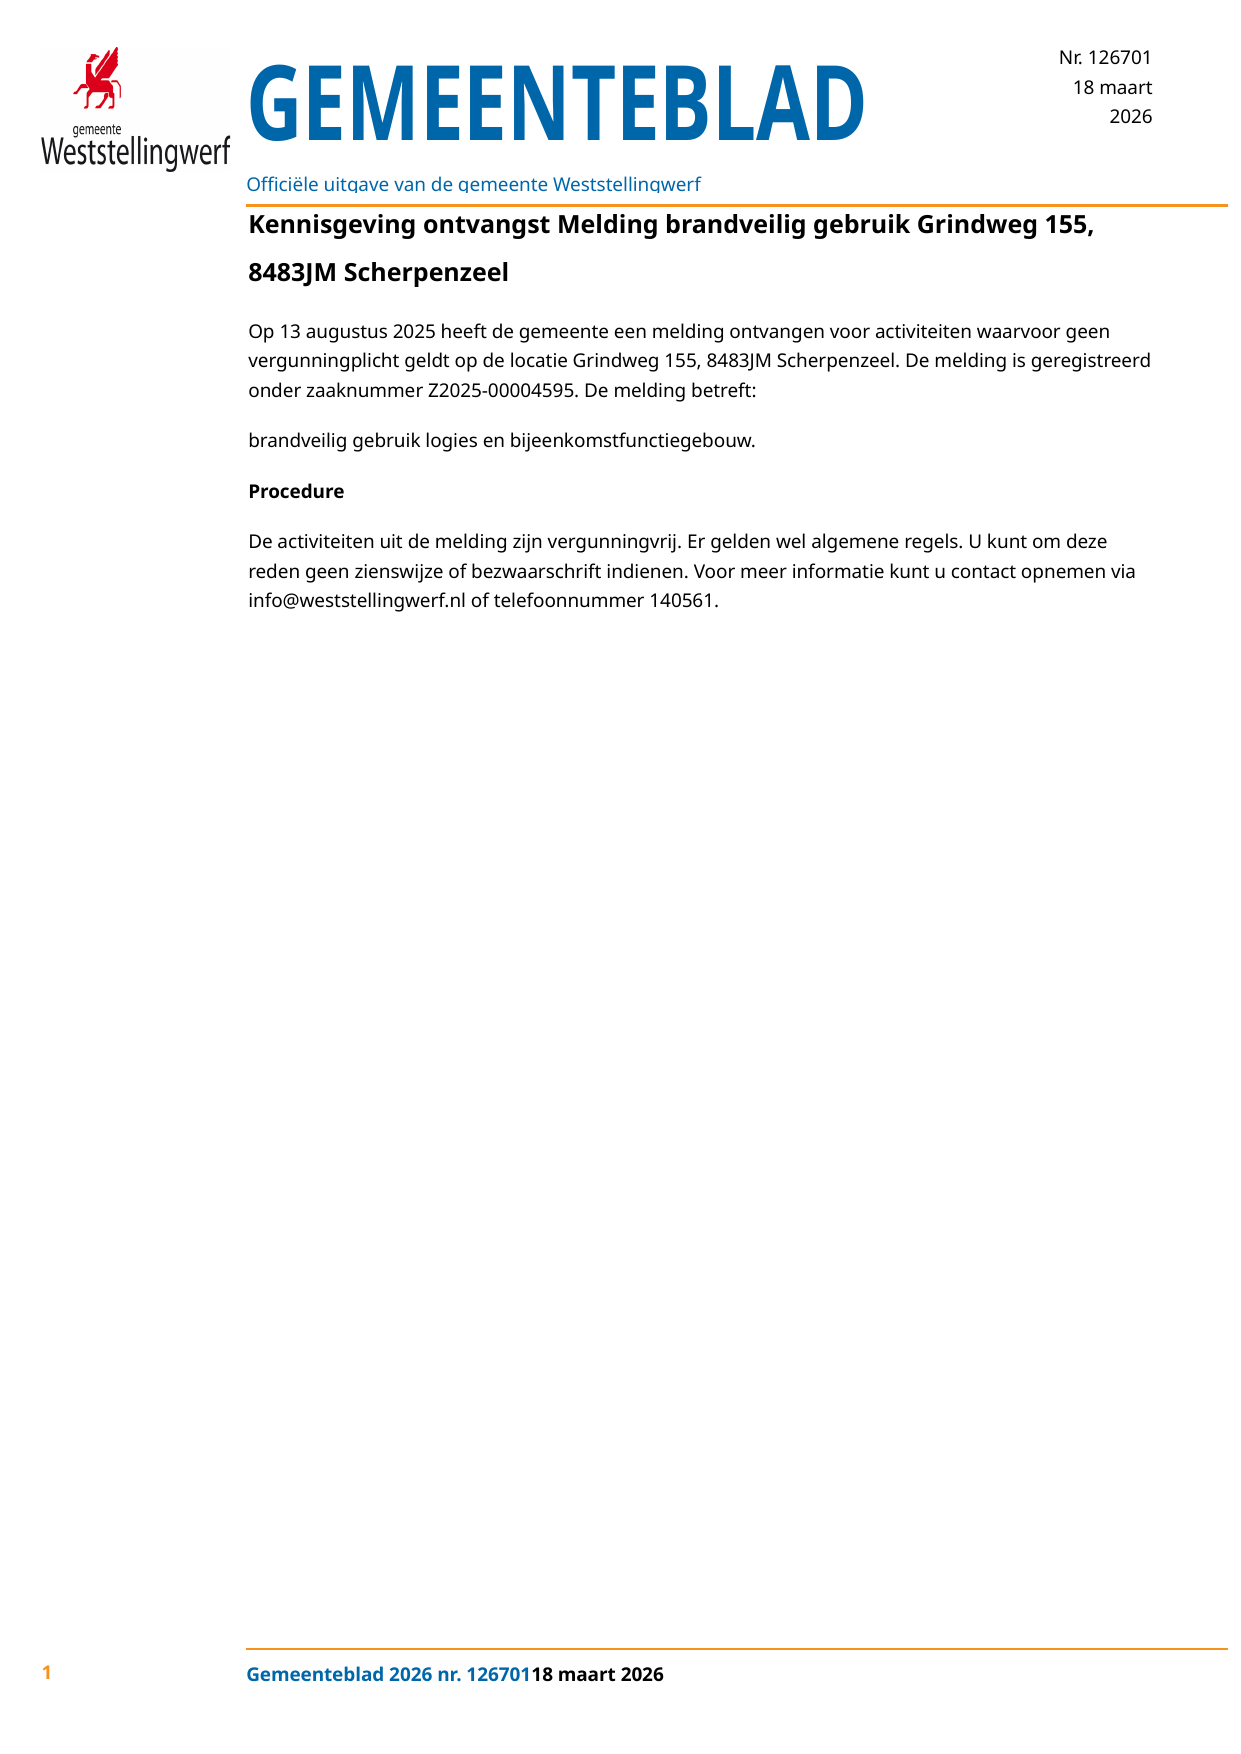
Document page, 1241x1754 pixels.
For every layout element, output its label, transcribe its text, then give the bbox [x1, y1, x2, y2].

text Kennisgeving ontvangst Melding brandveilig gebruik Grindweg 155, 8483JM Scherpenzeel [248, 207, 1152, 288]
text Procedure [248, 478, 1152, 504]
text brandveilig gebruik logies en bijeenkomstfunctiegebouw. [248, 427, 1152, 453]
picture [41, 47, 231, 172]
text Op 13 augustus 2025 heeft de gemeente een melding ontvangen voor activiteiten waarvoor geen vergunningplicht geldt op de locatie Grindweg 155, 8483JM Scherpenzeel. De melding is geregistreerd onder zaaknummer Z2025-00004595. De melding betreft: [248, 318, 1152, 403]
text De activiteiten uit de melding zijn vergunningvrij. Er gelden wel algemene regels. U kunt om deze reden geen zienswijze of bezwaarschrift indienen. Voor meer informatie kunt u contact opnemen via info@weststellingwerf.nl of telefoonnummer 140561. [248, 528, 1152, 613]
